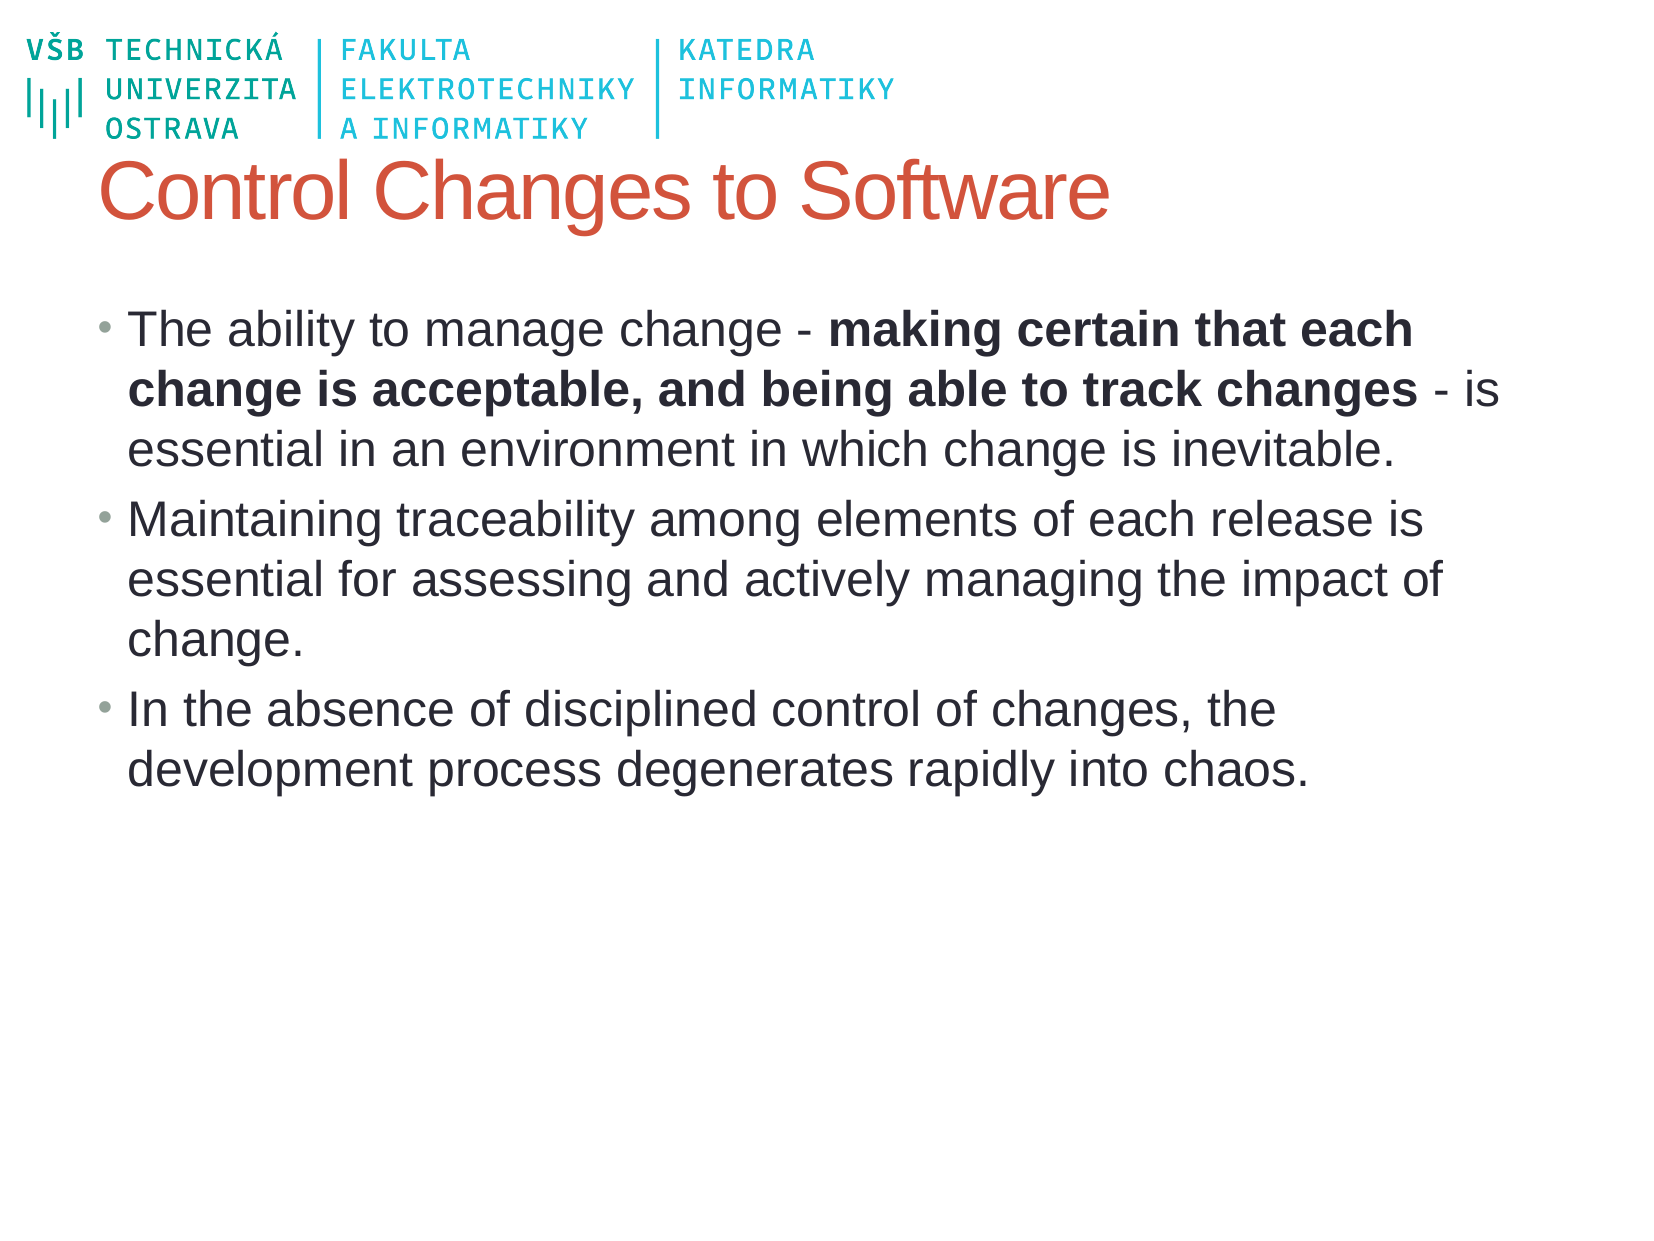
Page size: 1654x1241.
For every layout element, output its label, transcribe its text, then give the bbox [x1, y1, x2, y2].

title Control Changes to Software [82, 96, 1571, 276]
picture [26, 31, 894, 139]
list The ability to manage change - making certain that each change is acceptable, and being able to track changes - is essential in an environment in which change is inevitable. Maintaining traceability among elements of each release is essential for assessing and actively managing the impact of change. In the absence of disciplined control of changes, the development process degenerates rapidly into chaos. [82, 289, 1571, 1172]
